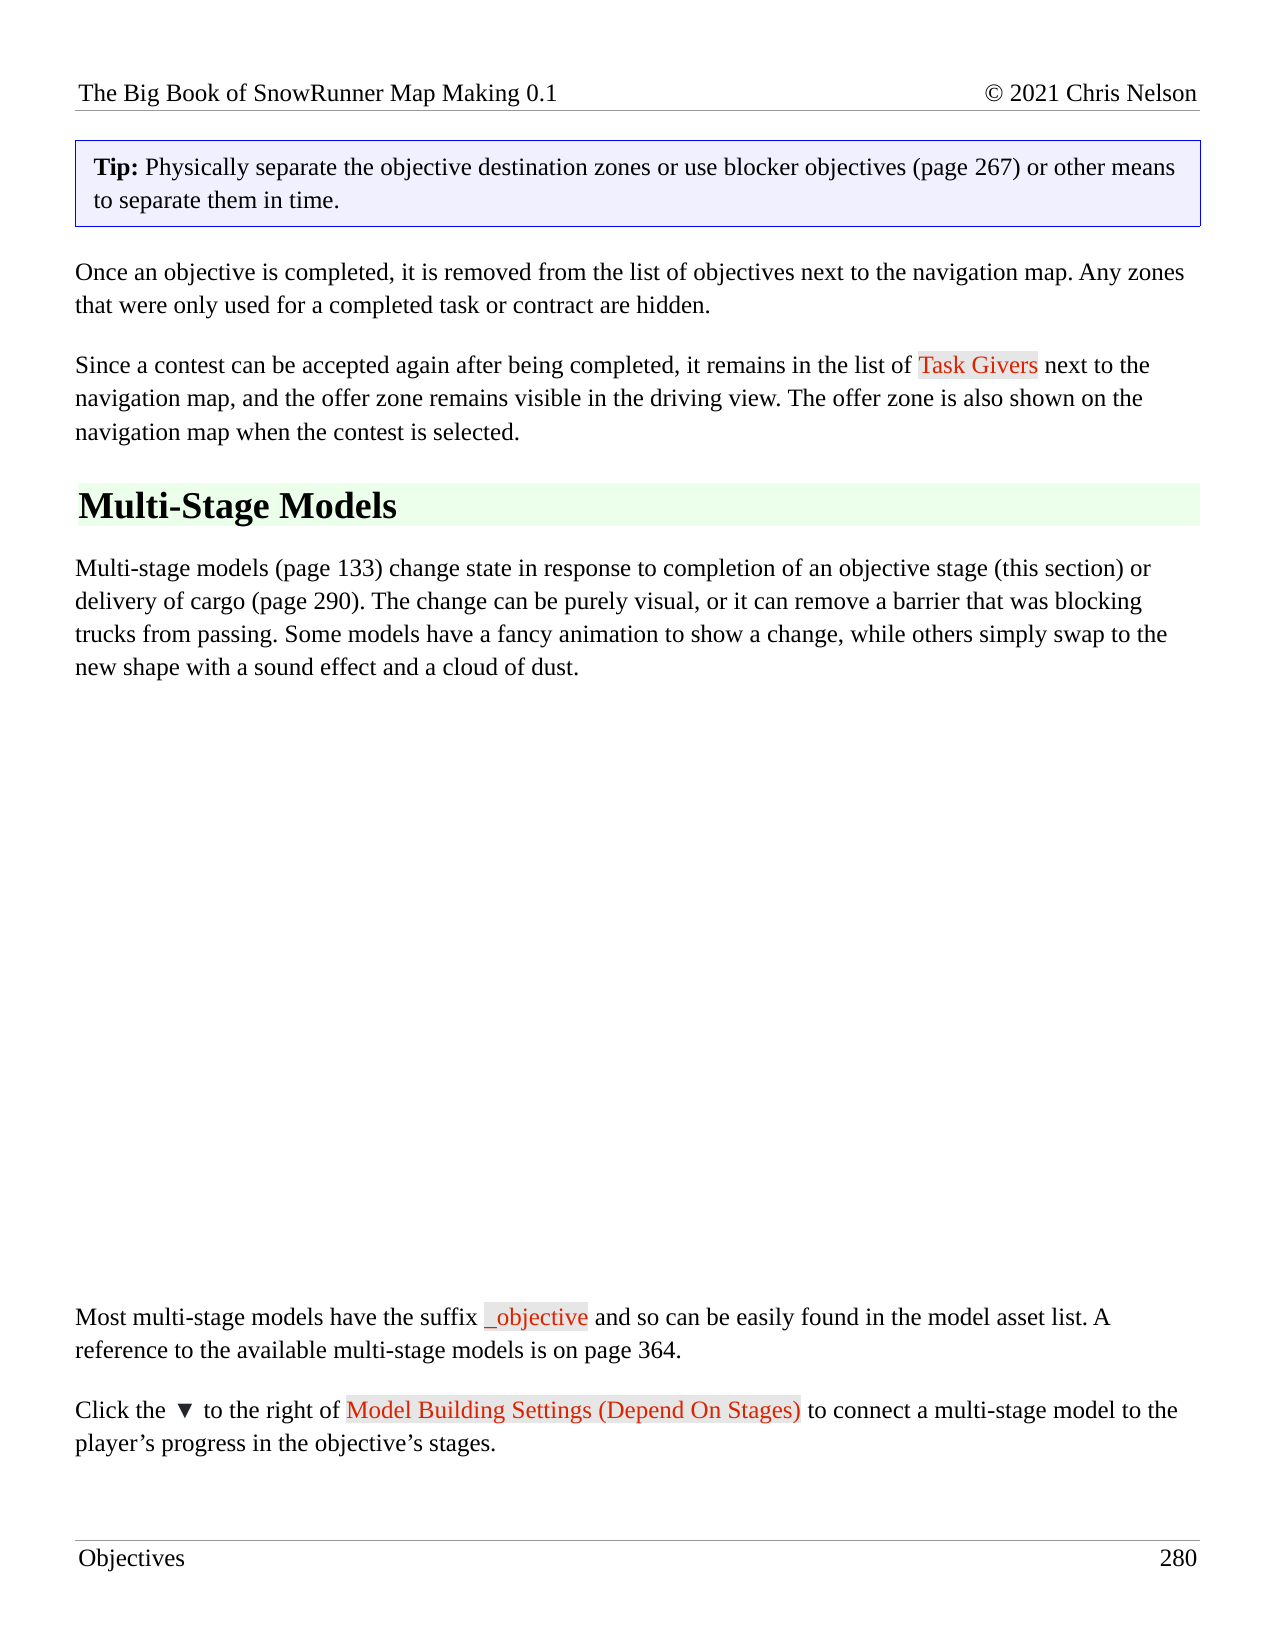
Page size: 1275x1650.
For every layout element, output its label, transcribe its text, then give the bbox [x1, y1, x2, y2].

text Multi-stage models (page 133) change state in response to completion of an objective stage (this section) or delivery of cargo (page 290). The change can be purely visual, or it can remove a barrier that was blocking trucks from passing. Some models have a fancy animation to show a change, while others simply swap to the new shape with a sound effect and a cloud of dust. [75, 553, 1200, 681]
text Most multi-stage models have the suffix _objective and so can be easily found in the model asset list. A reference to the available multi-stage models is on page 364. [75, 1302, 1200, 1363]
text Since a contest can be accepted again after being completed, it remains in the list of Task Givers next to the navigation map, and the offer zone remains visible in the driving view. The offer zone is also shown on the navigation map when the contest is selected. [75, 351, 1200, 445]
list Physically separate the objective destination zones or use blocker objectives (page 267) or other means to separate them in time. [76, 141, 1200, 226]
text Click the ▼ to the right of Model Building Settings (Depend On Stages) to connect a multi-stage model to the player’s progress in the objective’s stages. [75, 1395, 1200, 1457]
text Once an objective is completed, it is removed from the list of objectives next to the navigation map. Any zones that were only used for a completed task or contract are hidden. [75, 257, 1200, 319]
subtitle Multi-Stage Models [78, 483, 1200, 526]
